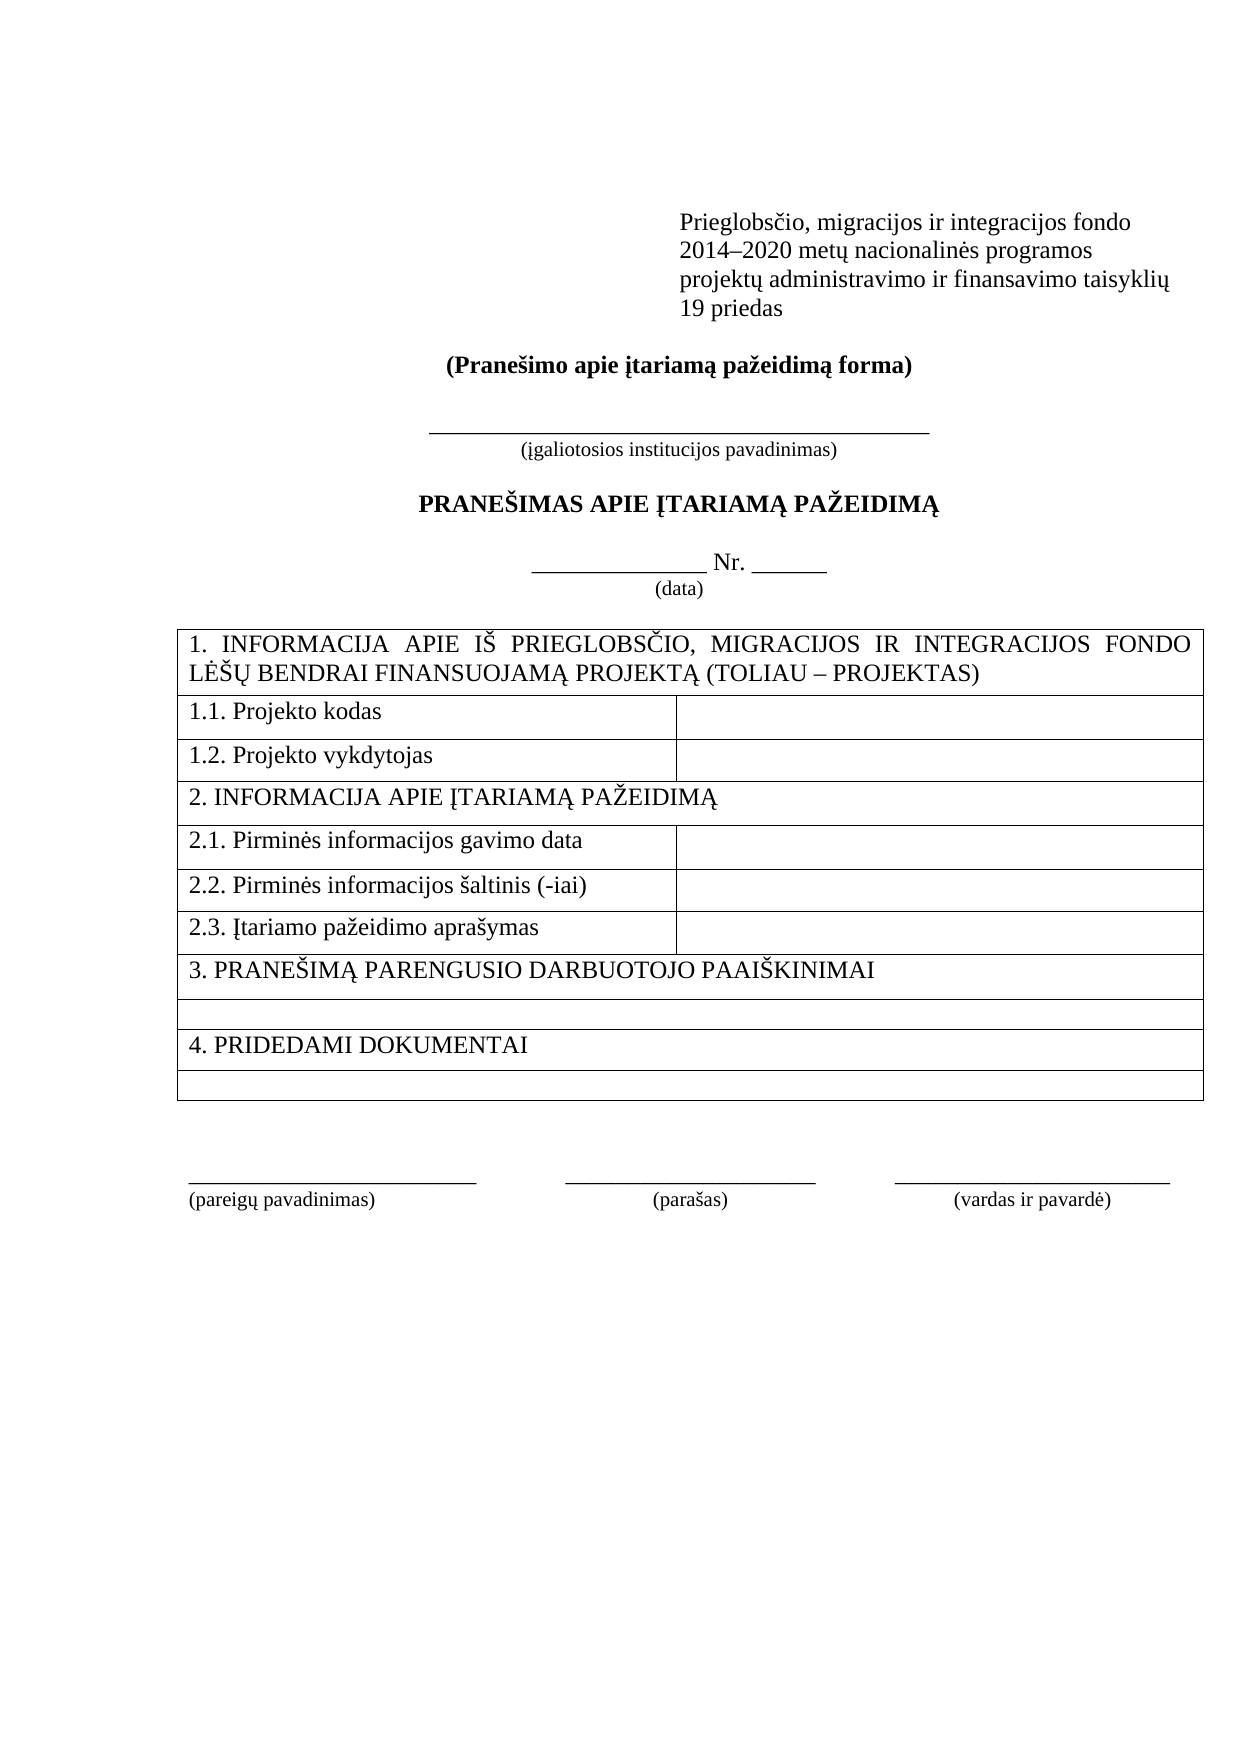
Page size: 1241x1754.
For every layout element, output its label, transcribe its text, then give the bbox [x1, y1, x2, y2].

table_cell 2.3. Įtariamo pažeidimo aprašymas [178, 912, 676, 954]
table_header ____________________ [519, 1159, 861, 1187]
table_header _______________________ [177, 1159, 519, 1187]
table_cell 2.2. Pirminės informacijos šaltinis (-iai) [178, 870, 676, 911]
text (data) [177, 576, 1181, 600]
table_cell [677, 826, 1203, 869]
table_cell [178, 1000, 1203, 1029]
text (Pranešimo apie įtariamą pažeidimą forma) [177, 350, 1181, 379]
table_cell 1.1. Projekto kodas [178, 696, 676, 739]
text ________________________________________ [177, 408, 1181, 437]
table_cell [677, 870, 1203, 911]
table_cell (vardas ir pavardė) [861, 1187, 1203, 1211]
text (įgaliotosios institucijos pavadinimas) [177, 437, 1181, 461]
table_header ______________________ [861, 1159, 1203, 1187]
table_cell [178, 1071, 1203, 1100]
text 19 priedas [679, 293, 1181, 322]
table_cell 3. PRANEŠIMĄ PARENGUSIO DARBUOTOJO PAAIŠKINIMAI [178, 955, 1203, 999]
text 2014–2020 metų nacionalinės programos [679, 235, 1181, 264]
text PRANEŠIMAS APIE ĮTARIAMĄ PAŽEIDIMĄ [177, 489, 1181, 518]
table_header 1. INFORMACIJA APIE IŠ PRIEGLOBSČIO, MIGRACIJOS IR INTEGRACIJOS FONDO LĖŠŲ BENDRAI FINANSUOJAMĄ PROJEKTĄ (TOLIAU – PROJEKTAS) [178, 630, 1203, 695]
table_cell (parašas) [519, 1187, 861, 1211]
table_cell 2. INFORMACIJA APIE ĮTARIAMĄ PAŽEIDIMĄ [178, 782, 1203, 824]
table_cell 4. PRIDEDAMI DOKUMENTAI [178, 1030, 1203, 1070]
table_cell 1.2. Projekto vykdytojas [178, 740, 676, 781]
table_cell [677, 740, 1203, 781]
text ______________ Nr. ______ [177, 547, 1181, 576]
text projektų administravimo ir finansavimo taisyklių [679, 264, 1181, 293]
table_cell 2.1. Pirminės informacijos gavimo data [178, 826, 676, 869]
text Prieglobsčio, migracijos ir integracijos fondo [679, 207, 1181, 235]
table_cell (pareigų pavadinimas) [177, 1187, 519, 1211]
table_cell [677, 696, 1203, 739]
table_cell [677, 912, 1203, 954]
